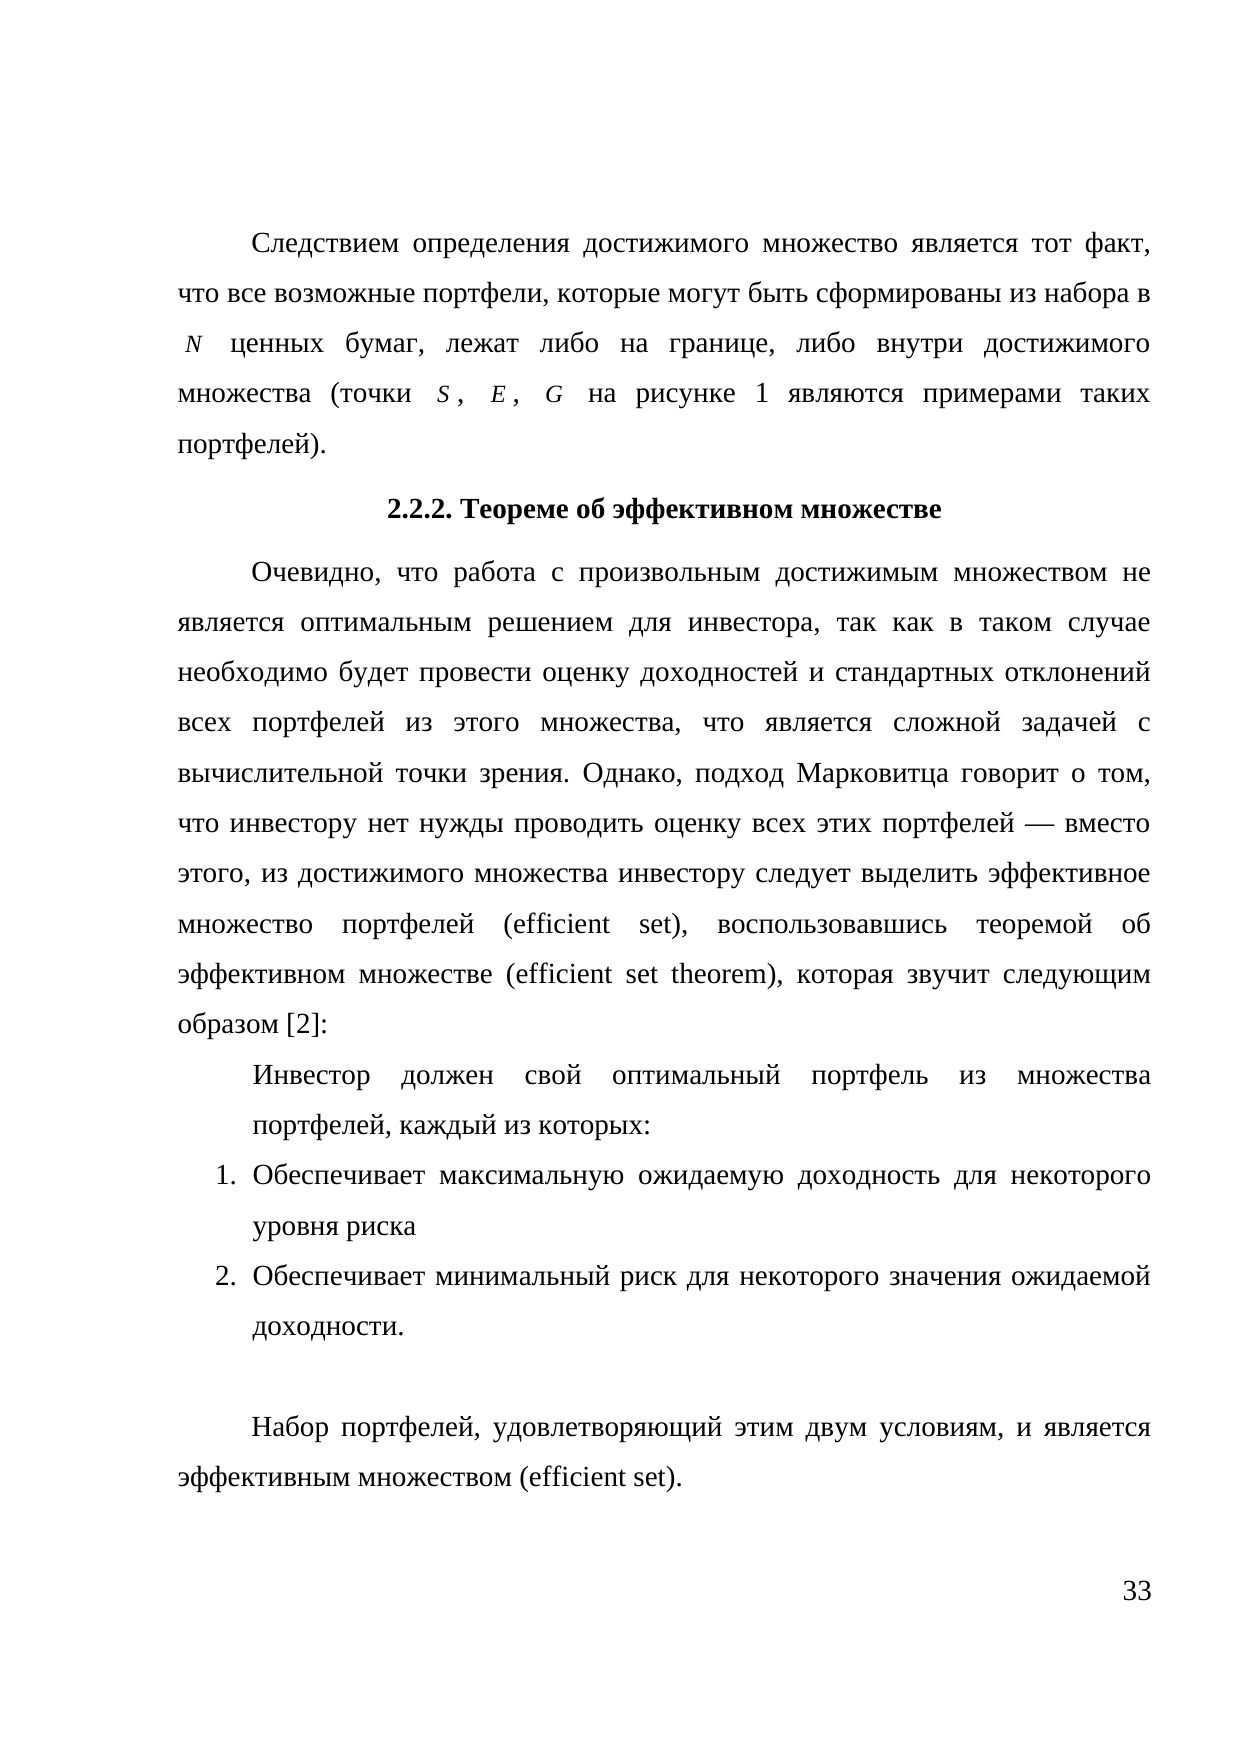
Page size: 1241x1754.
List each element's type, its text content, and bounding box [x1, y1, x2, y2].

text Очевидно, что работа с произвольным достижимым множеством не является оптимальным решением для инвестора, так как в таком случае необходимо будет провести оценку доходностей и стандартных отклонений всех портфелей из этого множества, что является сложной задачей с вычислительной точки зрения. Однако, подход Марковитца говорит о том, что инвестору нет нужды проводить оценку всех этих портфелей — вместо этого, из достижимого множества инвестору следует выделить эффективное множество портфелей (efficient set), воспользовавшись теоремой об эффективном множестве (efficient set theorem), которая звучит следующим образом [2]: [177, 554, 1152, 1040]
text Следствием определения достижимого множество является тот факт, что все возможные портфели, которые могут быть сформированы из набора в ценных бумаг, лежат либо на границе, либо внутри достижимого множества (точки , , на рисунке 1 являются примерами таких портфелей). [177, 225, 1152, 459]
text Набор портфелей, удовлетворяющий этим двум условиям, и является эффективным множеством (efficient set). [177, 1409, 1152, 1493]
text Инвестор должен свой оптимальный портфель из множества портфелей, каждый из которых: [252, 1057, 1152, 1141]
list Обеспечивает максимальную ожидаемую доходность для некоторого уровня риска [215, 1157, 1152, 1241]
list Обеспечивает минимальный риск для некоторого значения ожидаемой доходности. [215, 1258, 1152, 1342]
subtitle 2.2.2. Теореме об эффективном множестве [177, 491, 1152, 524]
